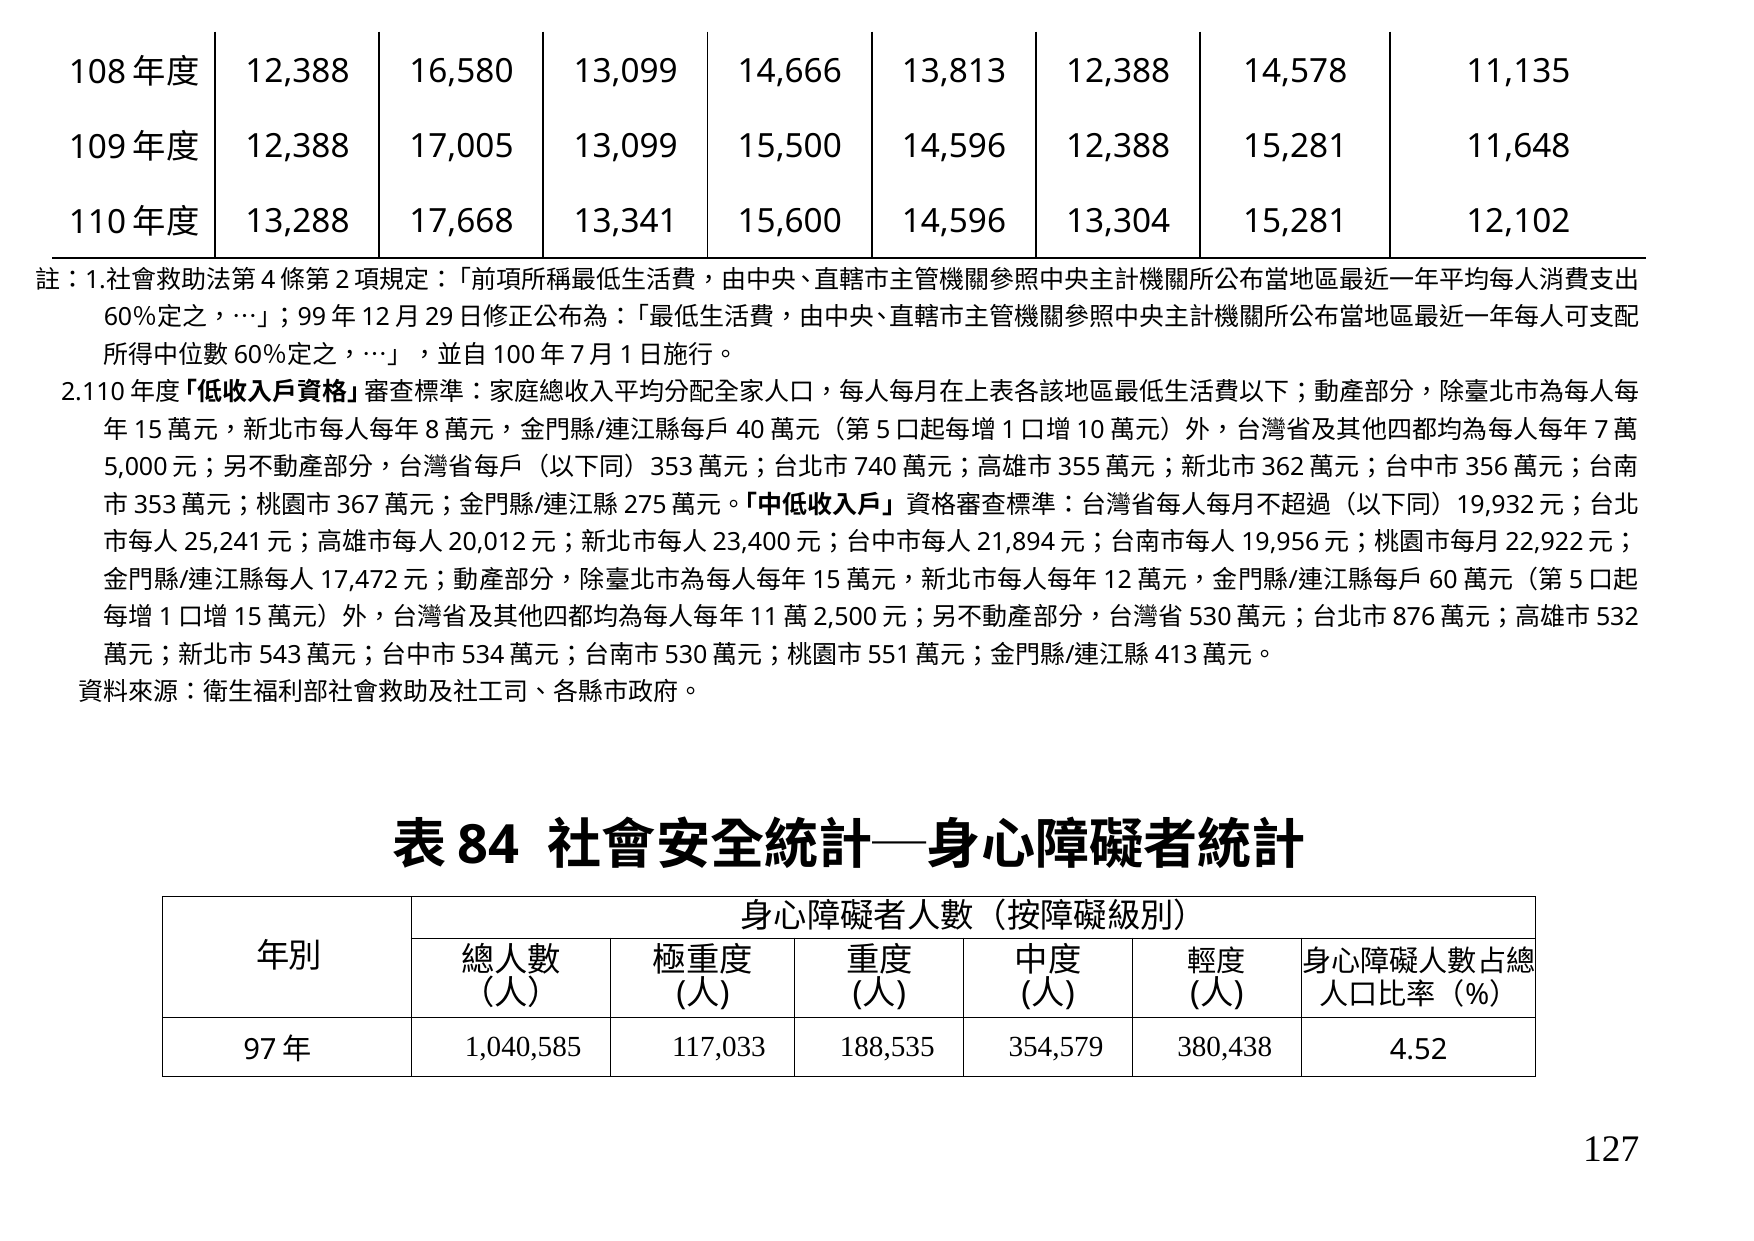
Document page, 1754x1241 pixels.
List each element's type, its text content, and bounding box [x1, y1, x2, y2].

table_cell 14,578 [1201, 32, 1389, 107]
table_cell 11,135 [1391, 32, 1646, 107]
table_cell 14,596 [873, 107, 1035, 182]
table_cell 12,102 [1391, 182, 1646, 257]
table_cell 13,099 [544, 32, 707, 107]
text 2.110年度「低收入戶資格」審查標準：家庭總收入平均分配全家人口，每人每月在上表各該地區最低生活費以下；動產部分，除臺北市為每人每年15萬元，新北市每人每年8萬元，金門縣/連江縣每戶40萬元（第5口起每增1口增10萬元）外，台灣省及其他四都均為每人每年7萬5,000元；另不動產部分，台灣省每戶（以下同）353萬元；台北市740萬元；高雄市355萬元；新北市362萬元；台中市356萬元；台南市353萬元；桃園市367萬元；金門縣/連江縣275萬元。「中低收入戶」資格審查標準：台灣省每人每月不超過（以下同）19,932元；台北市每人25,241元；高雄市每人20,012元；新北市每人23,400元；台中市每人21,894元；台南市每人19,956元；桃園市每月22,922元；金門縣/連江縣每人17,472元；動產部分，除臺北市為每人每年15萬元，新北市每人每年12萬元，金門縣/連江縣每戶60萬元（第5口起每增1口增15萬元）外，台灣省及其他四都均為每人每年11萬2,500元；另不動產部分，台灣省530萬元；台北市876萬元；高雄市532萬元；新北市543萬元；台中市534萬元；台南市530萬元；桃園市551萬元；金門縣/連江縣413萬元。 [35, 371, 1639, 671]
table_cell 108年度 [52, 32, 214, 107]
table_cell 15,281 [1201, 182, 1389, 257]
table_cell 12,388 [1037, 32, 1199, 107]
table_cell 重度 (人) [795, 939, 963, 1017]
table_cell 17,668 [380, 182, 542, 257]
table_cell 354,579 [964, 1018, 1132, 1076]
table_cell 15,500 [708, 107, 871, 182]
table_cell 15,600 [708, 182, 871, 257]
table_cell 17,005 [380, 107, 542, 182]
subtitle 表84 社會安全統計─身心障礙者統計 [59, 784, 1639, 896]
table_cell 16,580 [380, 32, 542, 107]
table_cell 13,288 [216, 182, 378, 257]
table_header 身心障礙者人數（按障礙級別） [412, 897, 1535, 938]
table_cell 110年度 [52, 182, 214, 257]
table_cell 輕度 (人) [1133, 939, 1301, 1017]
table_cell 188,535 [795, 1018, 963, 1076]
table_cell 14,596 [873, 182, 1035, 257]
table_cell 4.52 [1302, 1018, 1535, 1076]
table_cell 15,281 [1201, 107, 1389, 182]
table_cell 380,438 [1133, 1018, 1301, 1076]
table_cell 11,648 [1391, 107, 1646, 182]
table_cell 12,388 [216, 32, 378, 107]
table_header 年別 [163, 897, 411, 1017]
table_cell 12,388 [216, 107, 378, 182]
table_cell 97年 [163, 1018, 411, 1076]
text 資料來源：衛生福利部社會救助及社工司、各縣市政府。 [59, 671, 1639, 709]
table_cell 13,341 [544, 182, 707, 257]
table_cell 117,033 [611, 1018, 794, 1076]
table_cell 109年度 [52, 107, 214, 182]
table_cell 身心障礙人數占總人口比率（%） [1302, 939, 1535, 1017]
table_cell 1,040,585 [412, 1018, 610, 1076]
table_cell 13,304 [1037, 182, 1199, 257]
table_cell 13,099 [544, 107, 707, 182]
table_cell 極重度 (人) [611, 939, 794, 1017]
table_cell 14,666 [708, 32, 871, 107]
table_cell 總人數 （人） [412, 939, 610, 1017]
text 註：1.社會救助法第4條第2項規定：「前項所稱最低生活費，由中央、直轄市主管機關參照中央主計機關所公布當地區最近一年平均每人消費支出60％定之，…」；99年12月29日修正公布為：「最低生活費，由中央、直轄市主管機關參照中央主計機關所公布當地區最近一年每人可支配所得中位數60％定之，…」，並自100年7月1日施行。 [35, 259, 1639, 371]
table_cell 12,388 [1037, 107, 1199, 182]
table_cell 中度 (人) [964, 939, 1132, 1017]
table_cell 13,813 [873, 32, 1035, 107]
